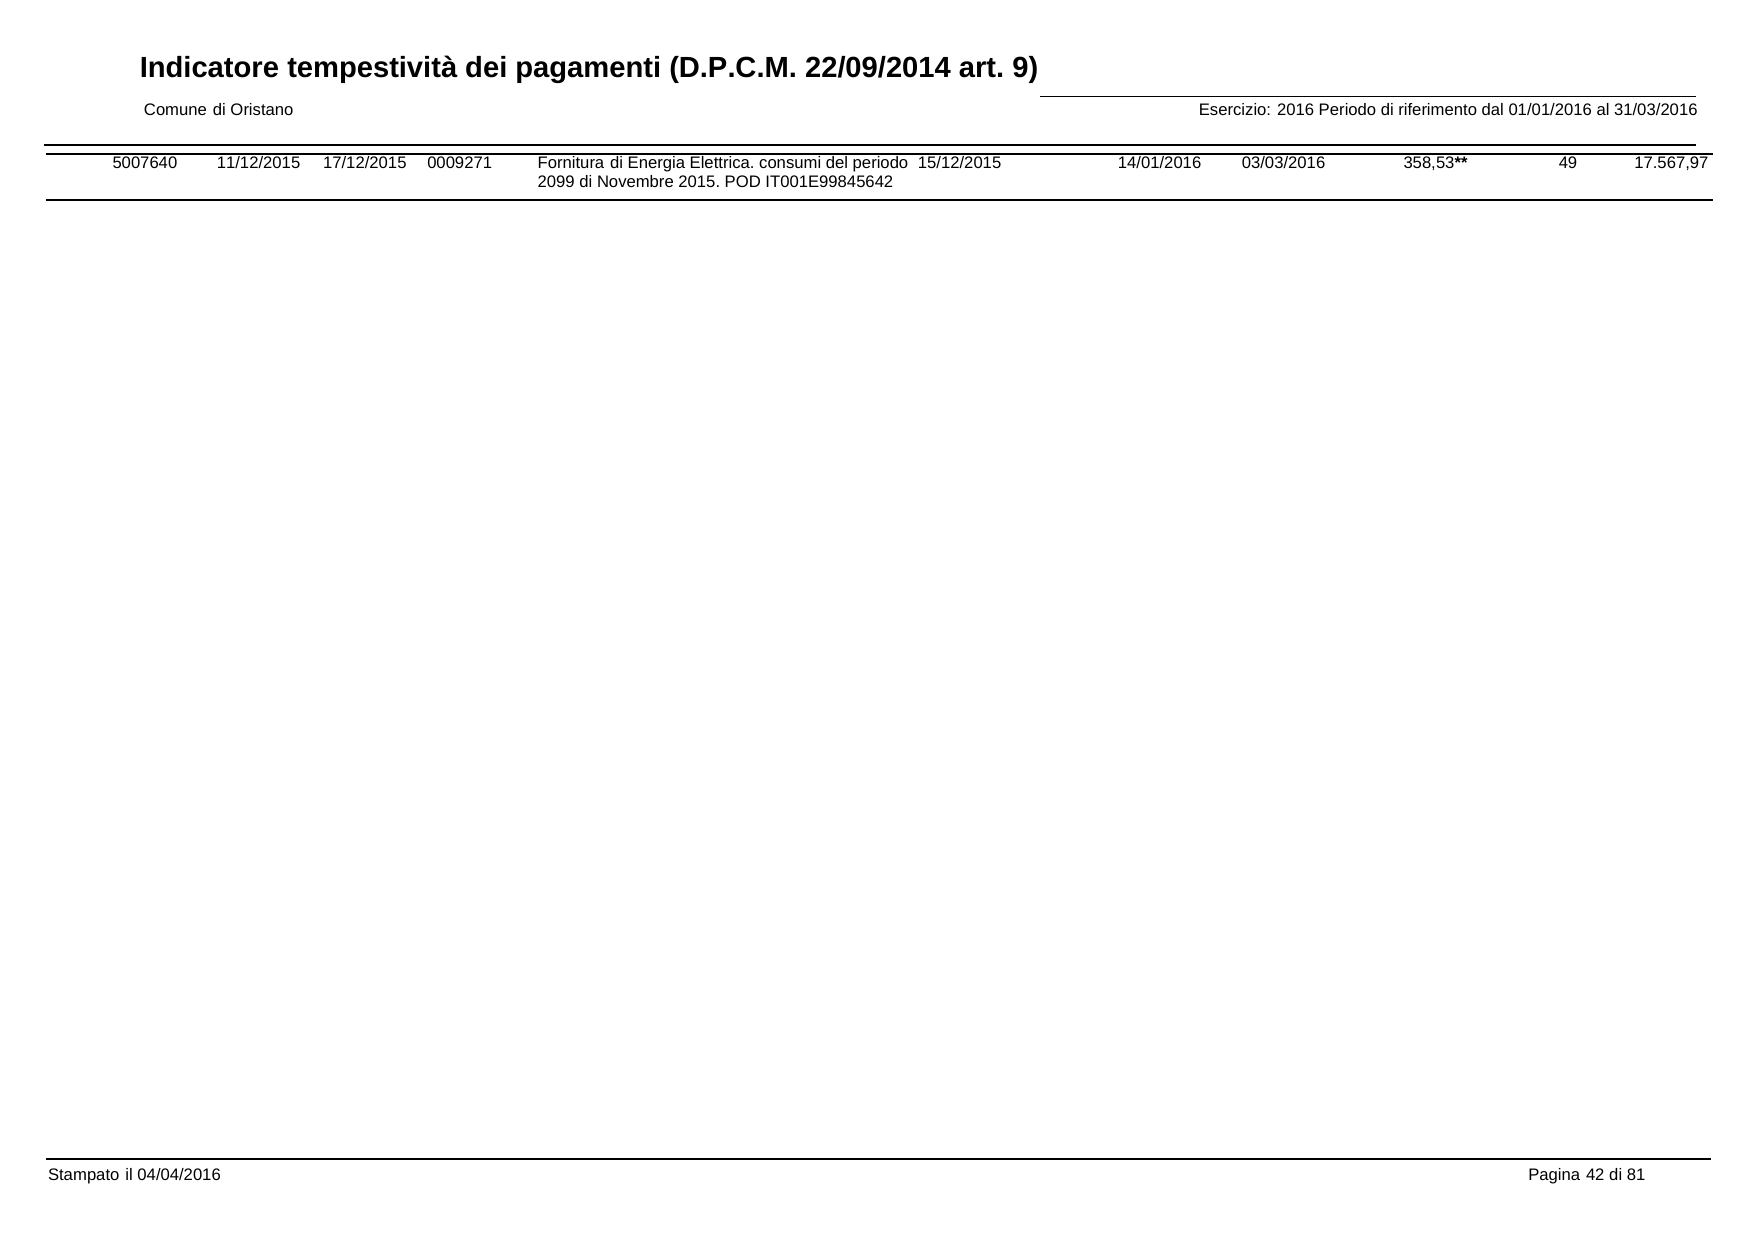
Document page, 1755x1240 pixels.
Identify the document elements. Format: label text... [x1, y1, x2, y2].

table_cell 17/12/2015 [311, 155, 417, 199]
table_cell 358,53** [1357, 155, 1513, 199]
table_cell 11/12/2015 [197, 155, 311, 199]
table_cell 0009271 [417, 155, 515, 199]
table_cell Fornitura di Energia Elettrica. consumi del periodo 15/12/2015 2099 di Novembre 2015. POD IT001E99845642 [515, 155, 1082, 199]
table_cell 03/03/2016 [1221, 155, 1357, 199]
table_cell 49 [1513, 155, 1606, 199]
table_cell 17.567,97 [1606, 155, 1712, 199]
table_cell 5007640 [46, 155, 197, 199]
table_cell 14/01/2016 [1082, 155, 1221, 199]
